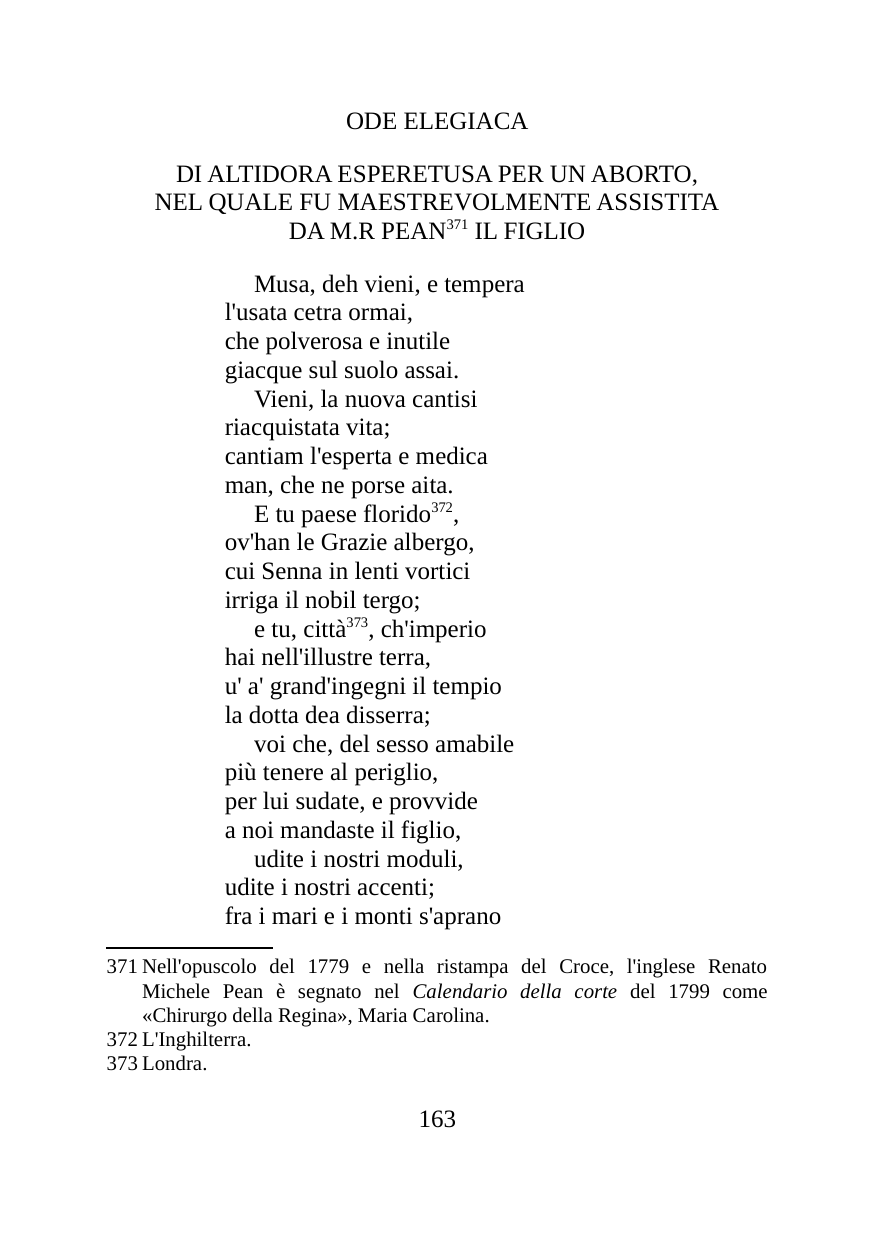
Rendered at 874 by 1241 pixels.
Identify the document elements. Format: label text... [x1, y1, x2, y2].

text Londra. [106, 1051, 768, 1075]
subtitle DI ALTIDORA ESPERETUSA PER UN ABORTO, NEL QUALE FU MAESTREVOLMENTE ASSISTITA DA M.R PEAN IL FIGLIO [106, 159, 768, 245]
text Musa, deh vieni, e tempera l'usata cetra ormai, che polverosa e inutile giacque sul suolo assai. [224, 269, 768, 384]
text udite i nostri moduli, udite i nostri accenti; fra i mari e i monti s'aprano [224, 844, 768, 930]
text Vieni, la nuova cantisi riacquistata vita; cantiam l'esperta e medica man, che ne porse aita. [224, 384, 768, 499]
subtitle ODE ELEGIACA [106, 106, 768, 135]
text e tu, città, ch'imperio hai nell'illustre terra, u' a' grand'ingegni il tempio la dotta dea disserra; [224, 614, 768, 729]
text E tu paese florido, ov'han le Grazie albergo, cui Senna in lenti vortici irriga il nobil tergo; [224, 499, 768, 614]
text Nell'opuscolo del 1779 e nella ristampa del Croce, l'inglese Renato Michele Pean è segnato nel Calendario della corte del 1799 come «Chirurgo della Regina», Maria Carolina. [106, 954, 768, 1027]
text voi che, del sesso amabile più tenere al periglio, per lui sudate, e provvide a noi mandaste il figlio, [224, 729, 768, 844]
text L'Inghilterra. [106, 1027, 768, 1051]
